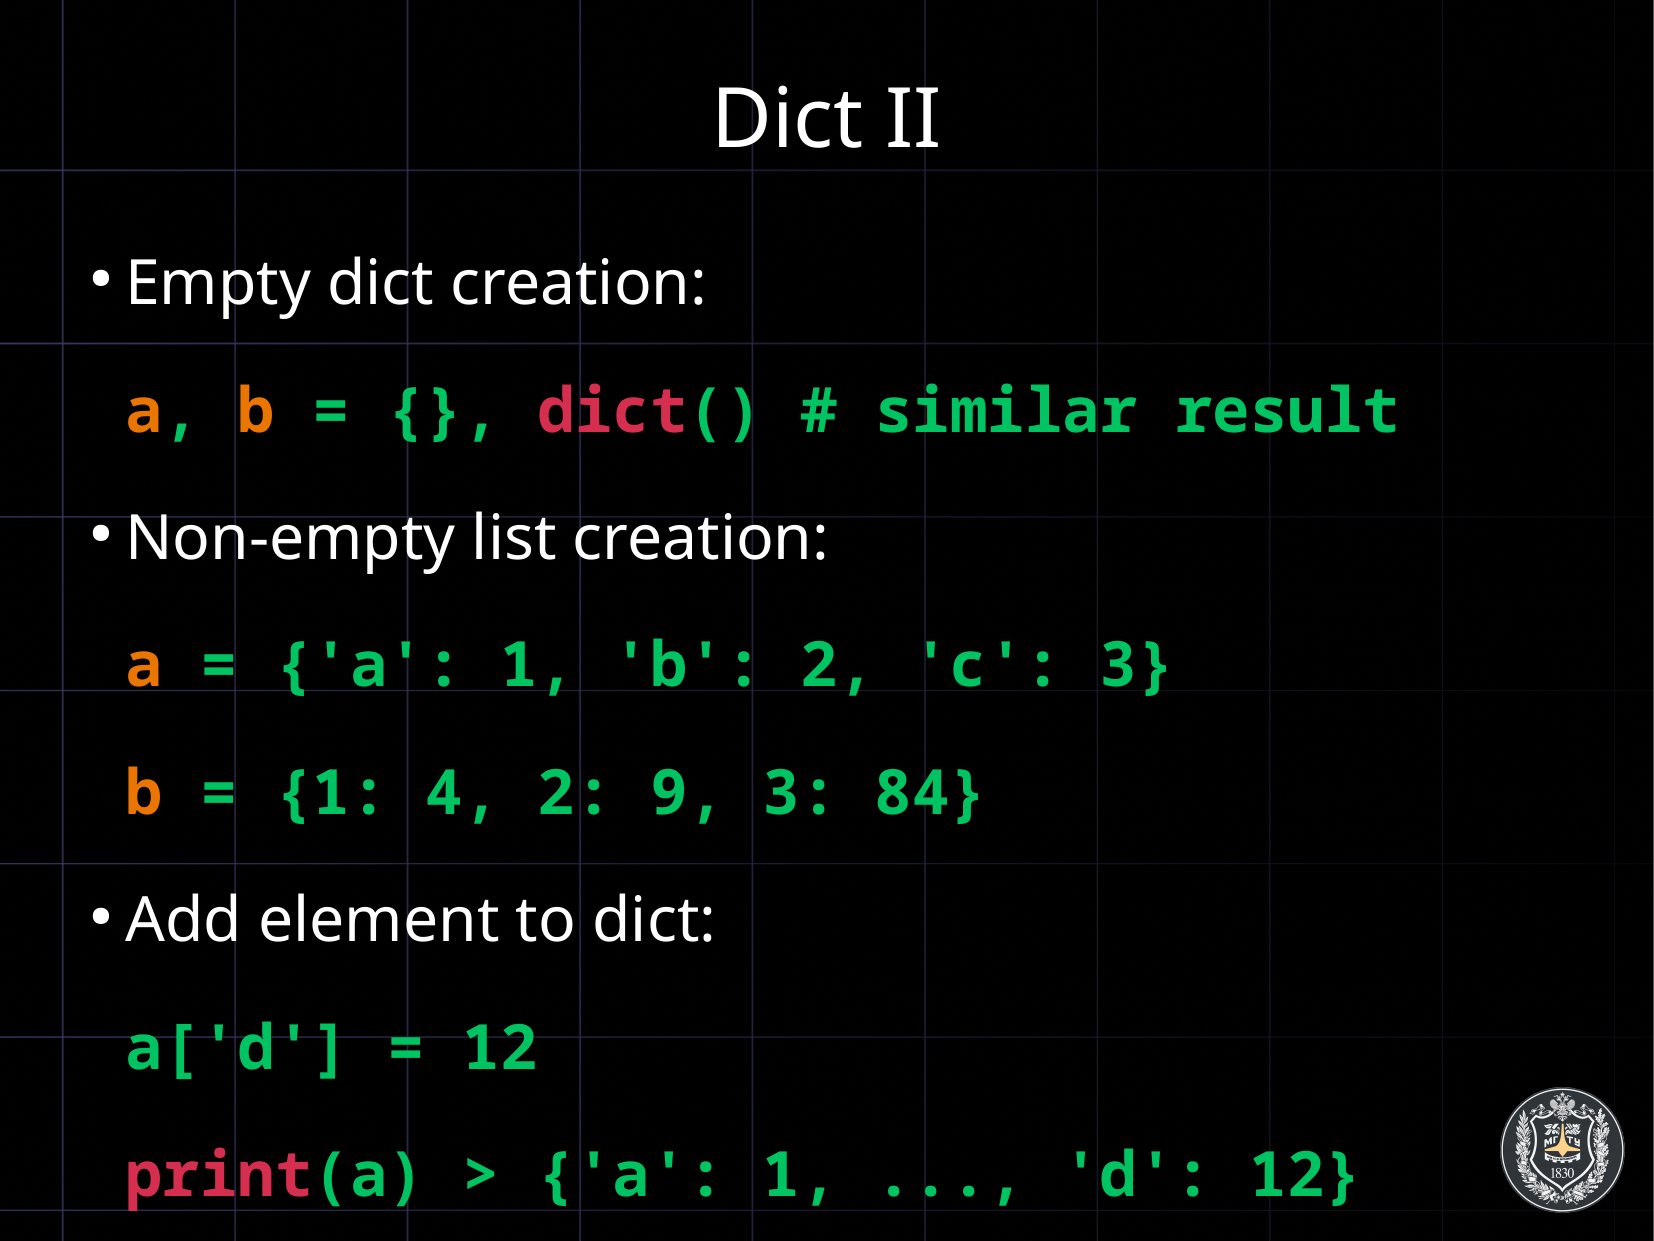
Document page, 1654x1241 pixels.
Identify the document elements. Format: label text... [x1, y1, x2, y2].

title Dict II [82, 37, 1571, 187]
picture [0, 0, 1654, 1241]
text_box Empty dict creation: a, b = {}, dict() # similar result Non-empty list creation: a = {'a': 1, 'b': 2, 'c': 3} b = {1: 4, 2: 9, 3: 84} Add element to dict: a['d'] = 12 print(a) > {'a': 1, ..., 'd': 12} b[5] = 6 print(b) > {1: 4, ..., 5: 6} [75, 187, 1576, 1234]
